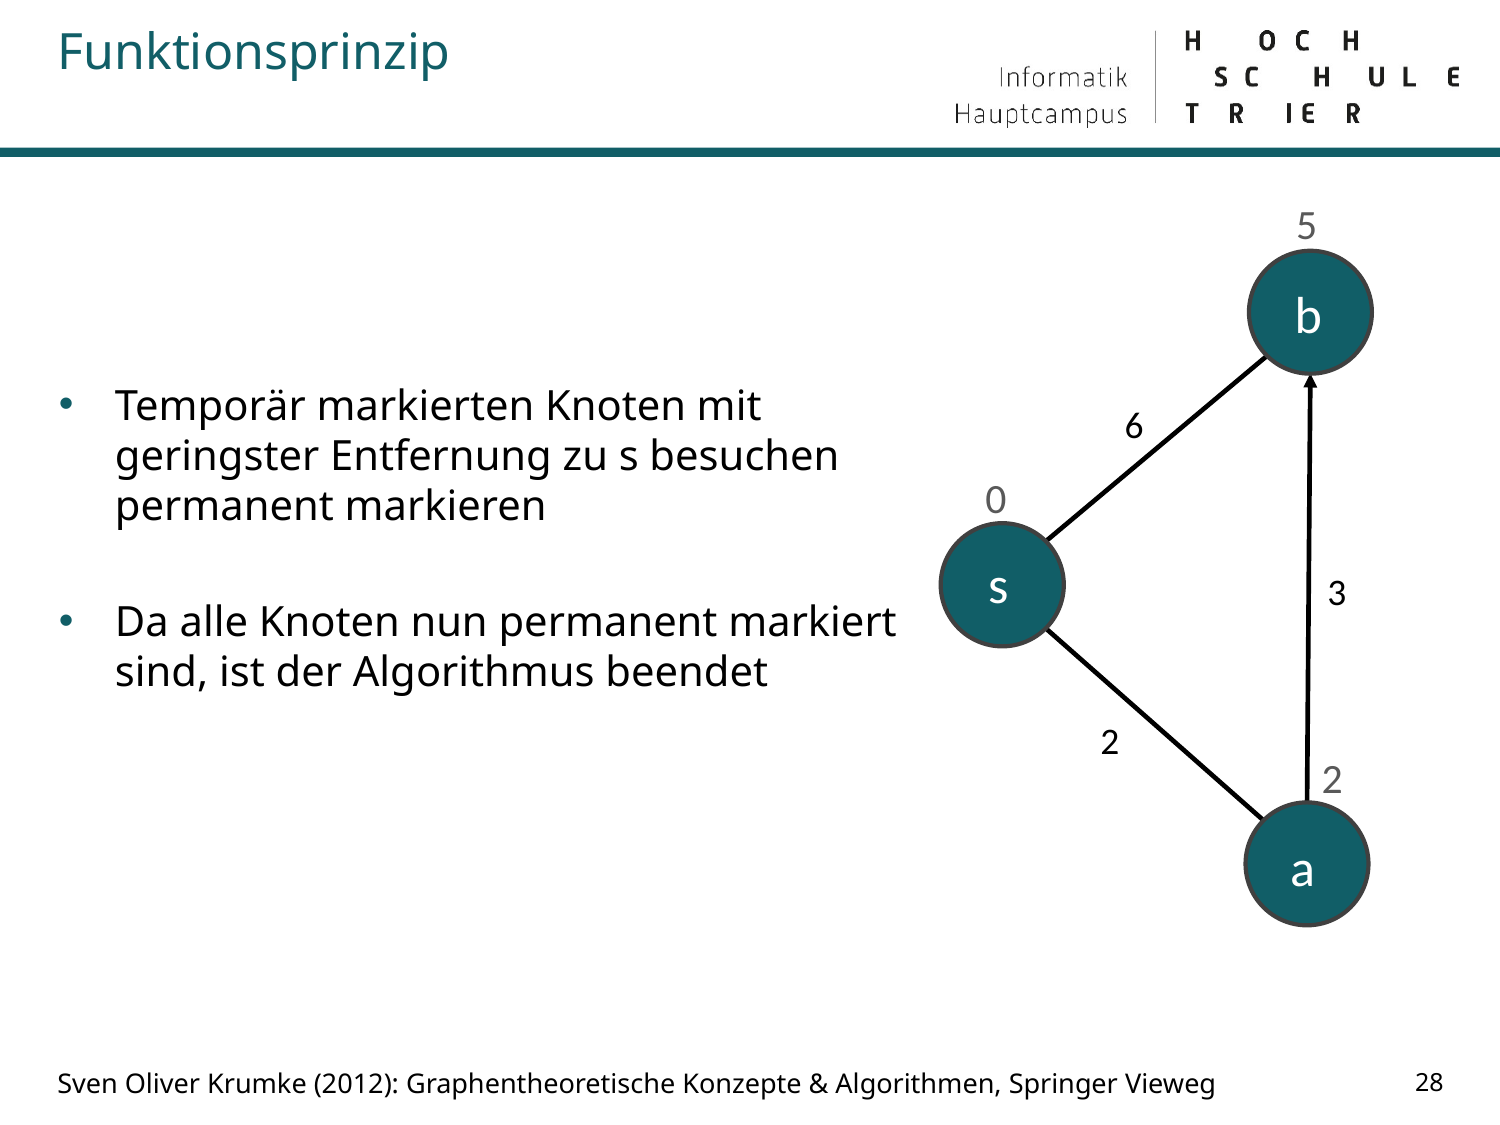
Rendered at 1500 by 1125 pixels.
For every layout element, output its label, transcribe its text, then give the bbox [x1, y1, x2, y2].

title Funktionsprinzip [42, 12, 941, 131]
text_box 5 [1281, 186, 1365, 260]
footer Sven Oliver Krumke (2012): Graphentheoretische Konzepte & Algorithmen, Springer Vieweg [42, 1058, 1222, 1106]
text_box [940, 532, 1049, 647]
text_box 0 [970, 460, 1054, 534]
text_box 2 [1085, 706, 1169, 780]
text_box a [1275, 822, 1364, 907]
slide_number [1222, 1058, 1459, 1106]
text_box [1245, 802, 1352, 926]
list Temporär markierten Knoten mit geringster Entfernung zu s besuchen permanent markieren Da alle Knoten nun permanent markiert sind, ist der Algorithmus beendet [44, 371, 919, 794]
text_box [1364, 840, 1369, 887]
text_box s [973, 540, 1062, 625]
text_box 2 [1306, 741, 1390, 815]
text_box 3 [1312, 557, 1396, 630]
text_box b [1279, 269, 1369, 355]
text_box [1248, 258, 1355, 374]
picture [956, 30, 1459, 128]
text_box 6 [1109, 390, 1193, 464]
